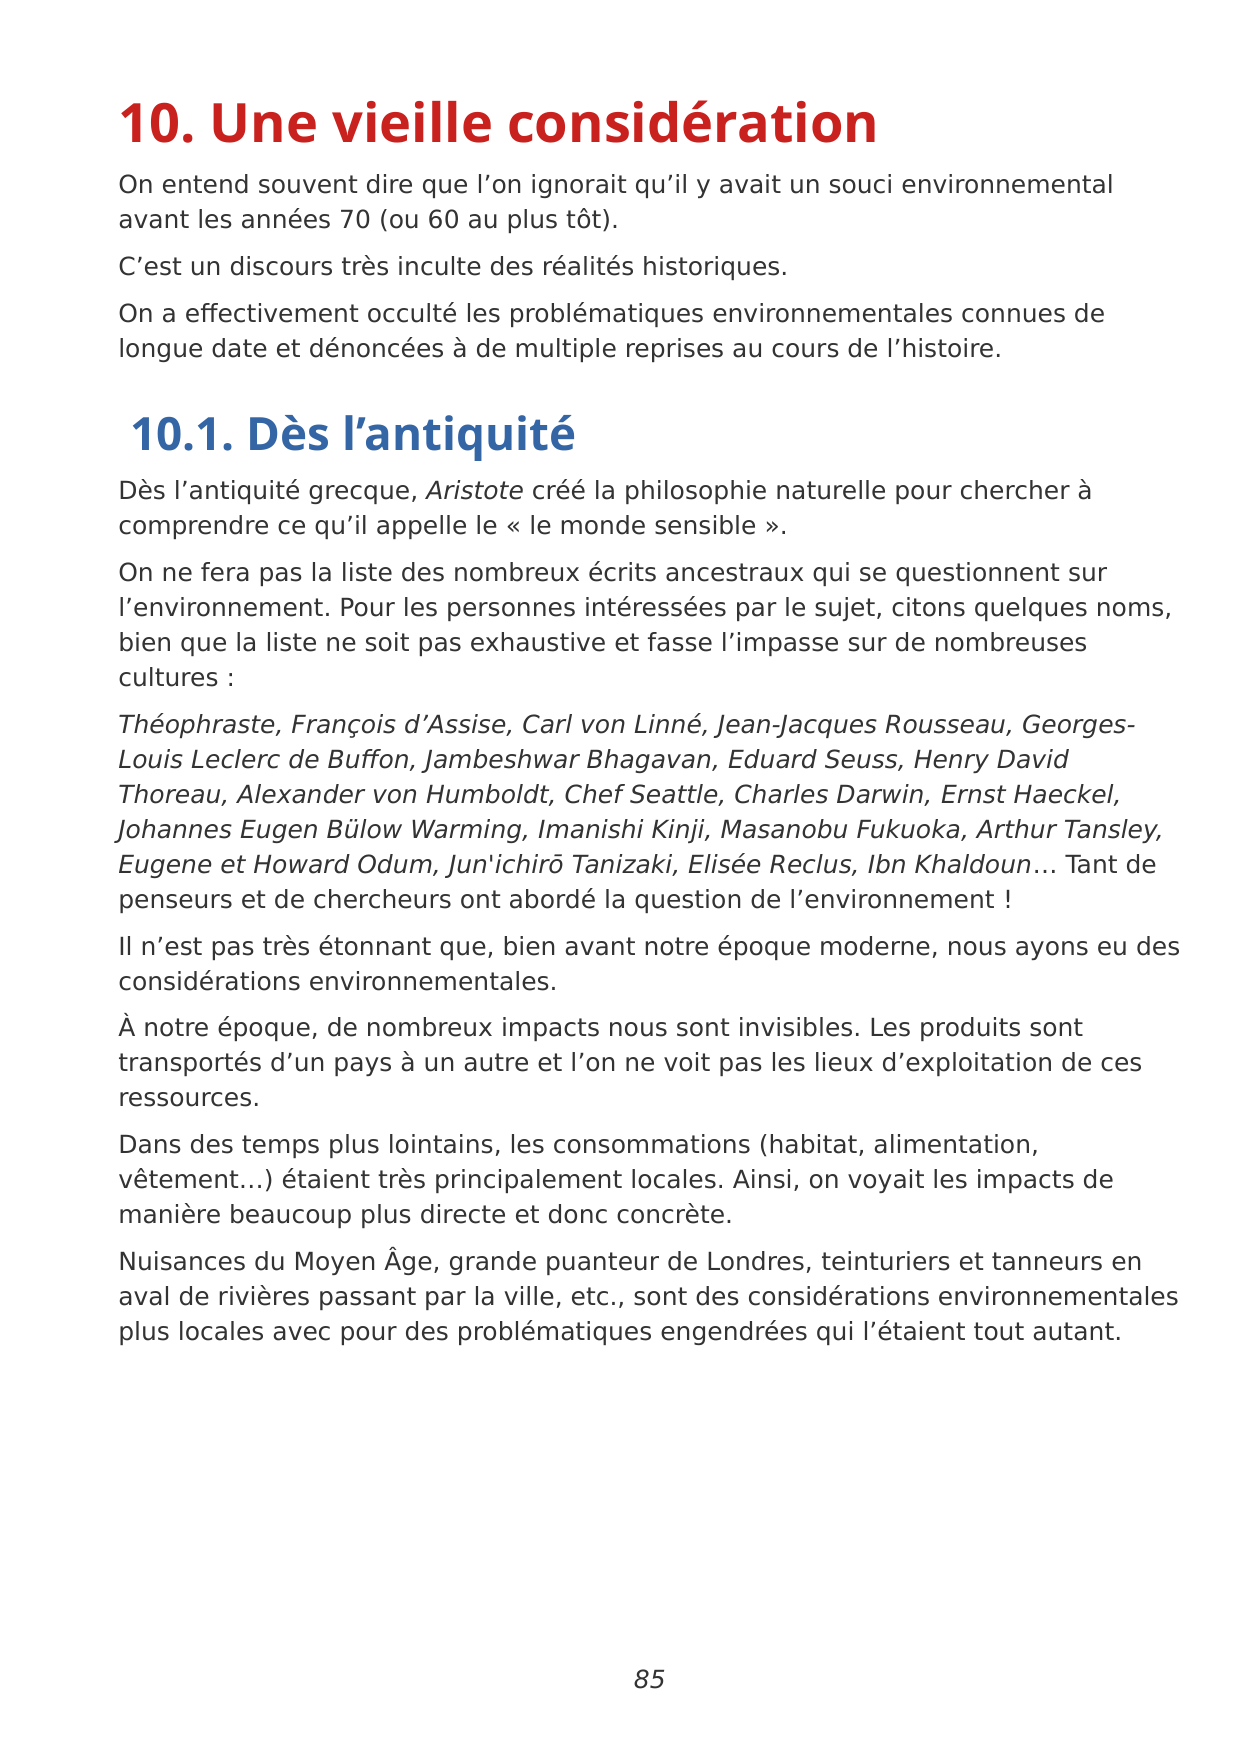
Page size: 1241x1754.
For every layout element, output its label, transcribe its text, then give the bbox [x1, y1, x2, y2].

text Dans des temps plus lointains, les consommations (habitat, alimentation, vêtement…) étaient très principalement locales. Ainsi, on voyait les impacts de manière beaucoup plus directe et donc concrète. [118, 1130, 1181, 1229]
text À notre époque, de nombreux impacts nous sont invisibles. Les produits sont transportés d’un pays à un autre et l’on ne voit pas les lieux d’exploitation de ces ressources. [118, 1013, 1181, 1113]
text On a effectivement occulté les problématiques environnementales connues de longue date et dénoncées à de multiple reprises au cours de l’histoire. [118, 299, 1181, 363]
text On entend souvent dire que l’on ignorait qu’il y avait un souci environnemental avant les années 70 (ou 60 au plus tôt). [118, 170, 1181, 234]
text Il n’est pas très étonnant que, bien avant notre époque moderne, nous ayons eu des considérations environnementales. [118, 932, 1181, 996]
text Théophraste, François d’Assise, Carl von Linné, Jean-Jacques Rousseau, Georges-Louis Leclerc de Buffon, Jambeshwar Bhagavan, Eduard Seuss, Henry David Thoreau, Alexander von Humboldt, Chef Seattle, Charles Darwin, Ernst Haeckel, Johannes Eugen Bülow Warming, Imanishi Kinji, Masanobu Fukuoka, Arthur Tansley, Eugene et Howard Odum, Jun'ichirō Tanizaki, Elisée Reclus, Ibn Khaldoun… Tant de penseurs et de chercheurs ont abordé la question de l’environnement ! [118, 710, 1181, 914]
text C’est un discours très inculte des réalités historiques. [118, 252, 1181, 281]
text On ne fera pas la liste des nombreux écrits ancestraux qui se questionnent sur l’environnement. Pour les personnes intéressées par le sujet, citons quelques noms, bien que la liste ne soit pas exhaustive et fasse l’impasse sur de nombreuses cultures : [118, 558, 1181, 692]
text Nuisances du Moyen Âge, grande puanteur de Londres, teinturiers et tanneurs en aval de rivières passant par la ville, etc., sont des considérations environnementales plus locales avec pour des problématiques engendrées qui l’étaient tout autant. [118, 1247, 1181, 1346]
subtitle Dès l’antiquité [130, 401, 1181, 464]
text Dès l’antiquité grecque, Aristote créé la philosophie naturelle pour chercher à comprendre ce qu’il appelle le « le monde sensible ». [118, 476, 1181, 541]
subtitle Une vieille considération [118, 84, 1181, 158]
